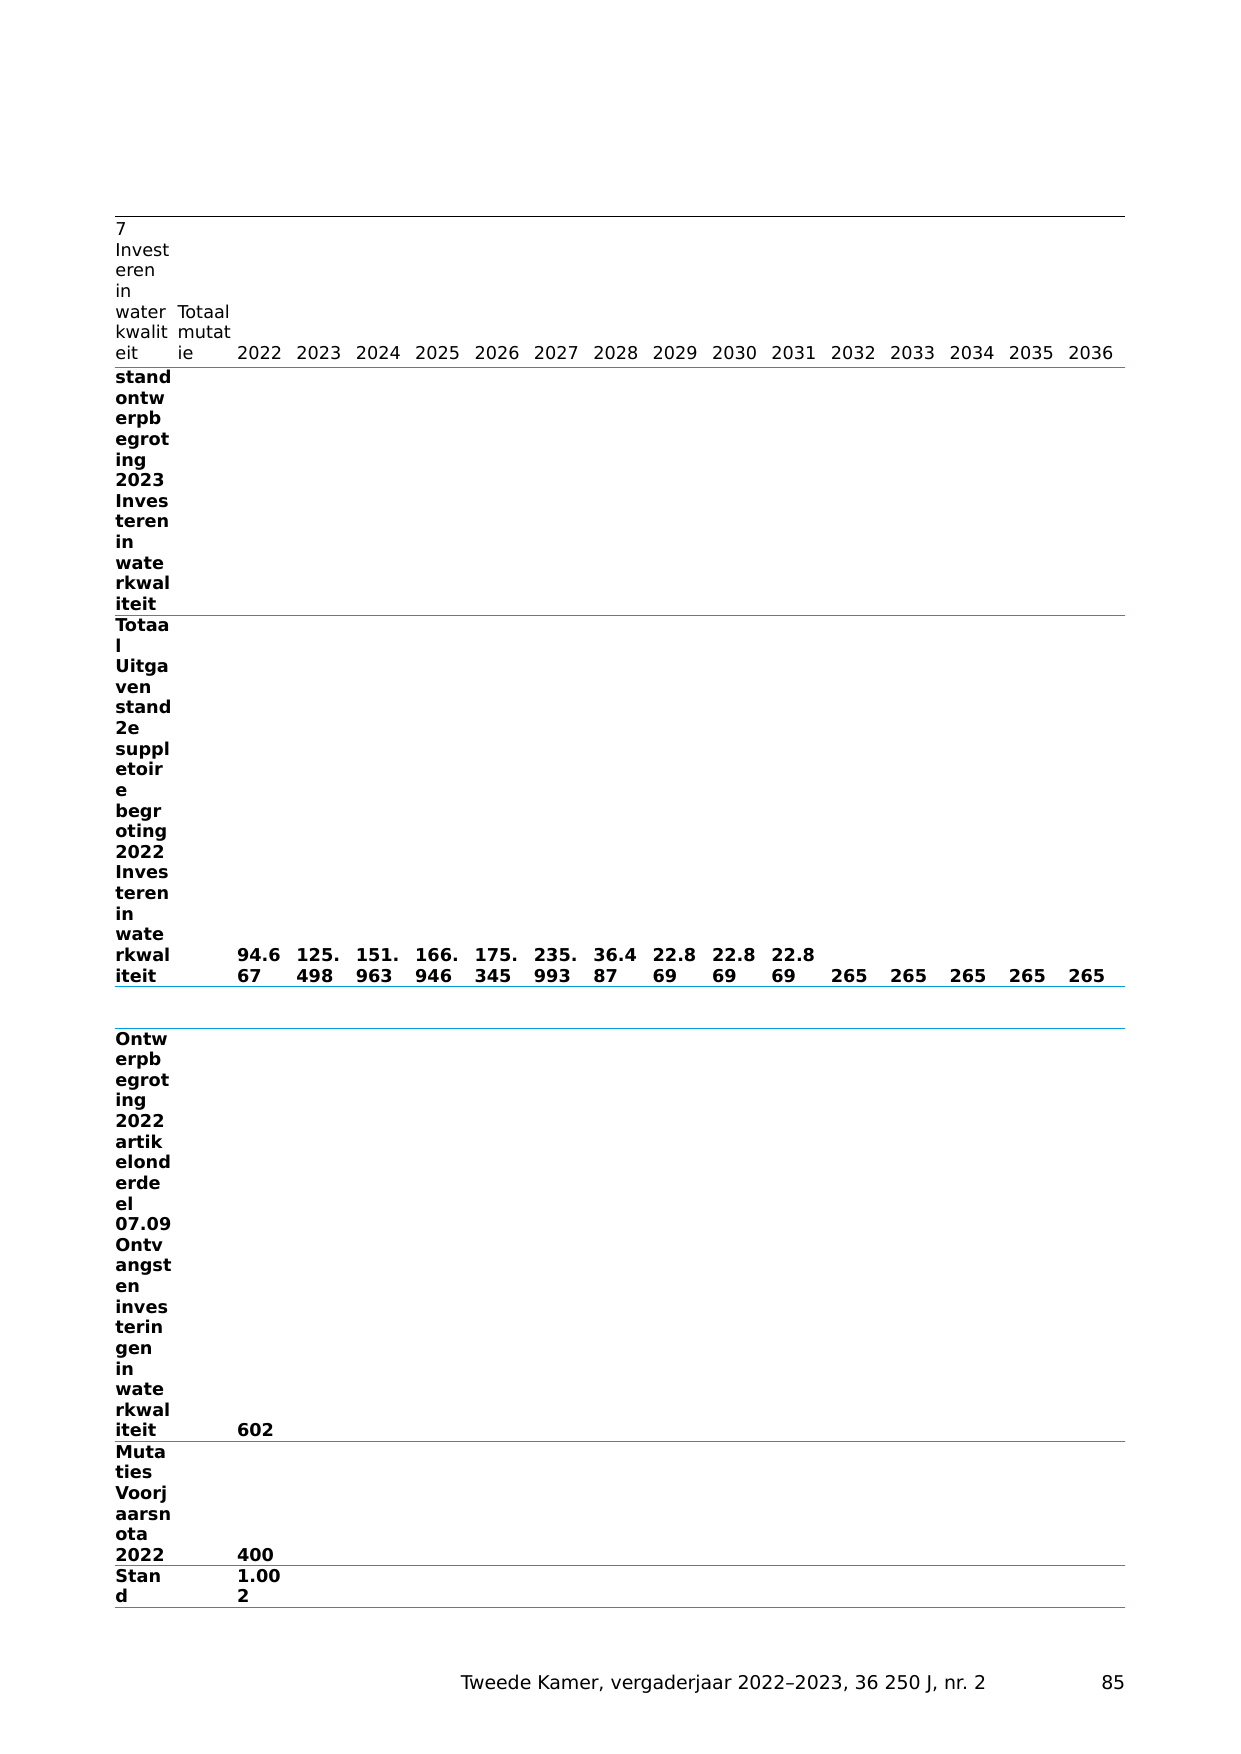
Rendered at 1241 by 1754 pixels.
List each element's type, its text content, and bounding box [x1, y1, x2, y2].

table_cell [471, 1008, 531, 1028]
table_cell [293, 1029, 353, 1441]
table_cell [1065, 1029, 1125, 1441]
table_cell [471, 987, 531, 1007]
table_cell 2023 [293, 217, 353, 366]
table_cell [353, 1029, 412, 1441]
table_cell [650, 1008, 709, 1028]
table_cell [531, 368, 590, 614]
table_cell Totaal Uitgaven stand 2e suppletoire begroting 2022 Investeren in waterkwaliteit [115, 616, 174, 986]
table_cell [531, 987, 590, 1007]
table_cell [293, 1442, 353, 1565]
table_cell 2034 [946, 217, 1006, 366]
table_cell [768, 1008, 828, 1028]
table_cell [412, 987, 471, 1007]
table_cell 265 [828, 616, 887, 986]
table_cell [946, 987, 1006, 1007]
table_cell 235.993 [531, 616, 590, 986]
table_cell [1006, 1029, 1065, 1441]
table_cell [1065, 987, 1125, 1007]
table_cell 2030 [709, 217, 768, 366]
table_cell 602 [234, 1029, 293, 1441]
table_cell [590, 1008, 649, 1028]
table_cell [471, 1566, 531, 1607]
table_cell 166.946 [412, 616, 471, 986]
table_cell [709, 1008, 768, 1028]
table_cell [412, 368, 471, 614]
table_cell [768, 368, 828, 614]
table_cell [887, 987, 946, 1007]
table_cell [471, 1029, 531, 1441]
table_cell Stand [115, 1566, 174, 1607]
table_cell 1.002 [234, 1566, 293, 1607]
table_cell [412, 1008, 471, 1028]
table_cell [1006, 987, 1065, 1007]
table_cell [353, 368, 412, 614]
table_cell [828, 1442, 887, 1565]
table_cell 22.869 [709, 616, 768, 986]
table_cell 2028 [590, 217, 649, 366]
table_cell 94.667 [234, 616, 293, 986]
table_cell 125.498 [293, 616, 353, 986]
table_cell [1065, 1566, 1125, 1607]
table_cell [590, 987, 649, 1007]
table_cell [234, 1008, 293, 1028]
table_cell [887, 1442, 946, 1565]
table_cell [175, 1029, 234, 1441]
table_cell [234, 987, 293, 1007]
table_cell [1006, 1008, 1065, 1028]
table_cell [234, 368, 293, 614]
table_cell [293, 1008, 353, 1028]
table_cell [887, 1029, 946, 1441]
table_cell [709, 987, 768, 1007]
table_cell [115, 1008, 174, 1028]
table_cell [650, 1566, 709, 1607]
table_cell [828, 1029, 887, 1441]
table_cell 2026 [471, 217, 531, 366]
table_cell [887, 1008, 946, 1028]
table_cell [293, 987, 353, 1007]
table_cell [768, 1029, 828, 1441]
table_cell [531, 1442, 590, 1565]
table_cell 2036 [1065, 217, 1125, 366]
table_cell Mutaties Voorjaarsnota 2022 [115, 1442, 174, 1565]
table_cell [1006, 1566, 1065, 1607]
table_cell [531, 1566, 590, 1607]
table_cell [650, 1029, 709, 1441]
table_cell [353, 987, 412, 1007]
table_cell 2032 [828, 217, 887, 366]
table_cell 2027 [531, 217, 590, 366]
table_cell 7 Investeren in waterkwaliteit [115, 217, 174, 366]
table_cell 2025 [412, 217, 471, 366]
table_cell [768, 1566, 828, 1607]
table_cell [353, 1442, 412, 1565]
table_cell [650, 1442, 709, 1565]
table_cell 265 [1006, 616, 1065, 986]
table_cell [709, 368, 768, 614]
table_cell [1065, 1442, 1125, 1565]
table_cell [412, 1566, 471, 1607]
table_cell [946, 368, 1006, 614]
table_cell [946, 1008, 1006, 1028]
table_cell [293, 368, 353, 614]
table_cell 2022 [234, 217, 293, 366]
table_cell [175, 1566, 234, 1607]
table_cell 2031 [768, 217, 828, 366]
table_cell [828, 1008, 887, 1028]
table_header Tabel 16 Artikel 7 Investeren in waterkwaliteit (bedragen x € 1.000) [115, 191, 1125, 216]
table_cell 400 [234, 1442, 293, 1565]
table_cell [709, 1566, 768, 1607]
table_cell [175, 368, 234, 614]
table_cell Totaal mutatie [175, 217, 234, 366]
table_cell [768, 1442, 828, 1565]
table_cell [946, 1442, 1006, 1565]
table_cell [828, 368, 887, 614]
table_cell [1065, 1008, 1125, 1028]
table_cell [1006, 1442, 1065, 1565]
table_cell [175, 616, 234, 986]
table_cell [887, 1566, 946, 1607]
table_cell [946, 1566, 1006, 1607]
table_cell [828, 987, 887, 1007]
table_cell [471, 368, 531, 614]
table_cell [412, 1442, 471, 1565]
table_cell [293, 1566, 353, 1607]
table_cell 265 [1065, 616, 1125, 986]
table_cell stand ontwerpbegroting 2023 Investeren in waterkwaliteit [115, 368, 174, 614]
table_cell [353, 1008, 412, 1028]
table_cell [590, 1566, 649, 1607]
table_cell [590, 1029, 649, 1441]
table_cell 2029 [650, 217, 709, 366]
table_cell 36.487 [590, 616, 649, 986]
table_cell 2024 [353, 217, 412, 366]
table_cell 265 [887, 616, 946, 986]
table_cell [768, 987, 828, 1007]
table_cell [828, 1566, 887, 1607]
table_cell 151.963 [353, 616, 412, 986]
table_cell [115, 987, 174, 1007]
table_cell [175, 1442, 234, 1565]
table_cell [175, 1008, 234, 1028]
table_cell [1006, 368, 1065, 614]
table_cell [1065, 368, 1125, 614]
table_cell [175, 987, 234, 1007]
table_cell [531, 1008, 590, 1028]
table_cell [412, 1029, 471, 1441]
table_cell [590, 1442, 649, 1565]
table_cell 265 [946, 616, 1006, 986]
table_cell [946, 1029, 1006, 1441]
table_cell 2033 [887, 217, 946, 366]
table_cell 22.869 [768, 616, 828, 986]
table_cell [887, 368, 946, 614]
table_cell [650, 368, 709, 614]
table_cell Ontwerpbegroting 2022 artikelonderdeel 07.09 Ontvangsten investeringen in waterkwaliteit [115, 1029, 174, 1441]
table_cell [531, 1029, 590, 1441]
table_cell [709, 1442, 768, 1565]
table_cell [650, 987, 709, 1007]
table_cell 175.345 [471, 616, 531, 986]
table_cell [590, 368, 649, 614]
table_cell [709, 1029, 768, 1441]
table_cell 2035 [1006, 217, 1065, 366]
table_cell [471, 1442, 531, 1565]
table_cell 22.869 [650, 616, 709, 986]
table_cell [353, 1566, 412, 1607]
